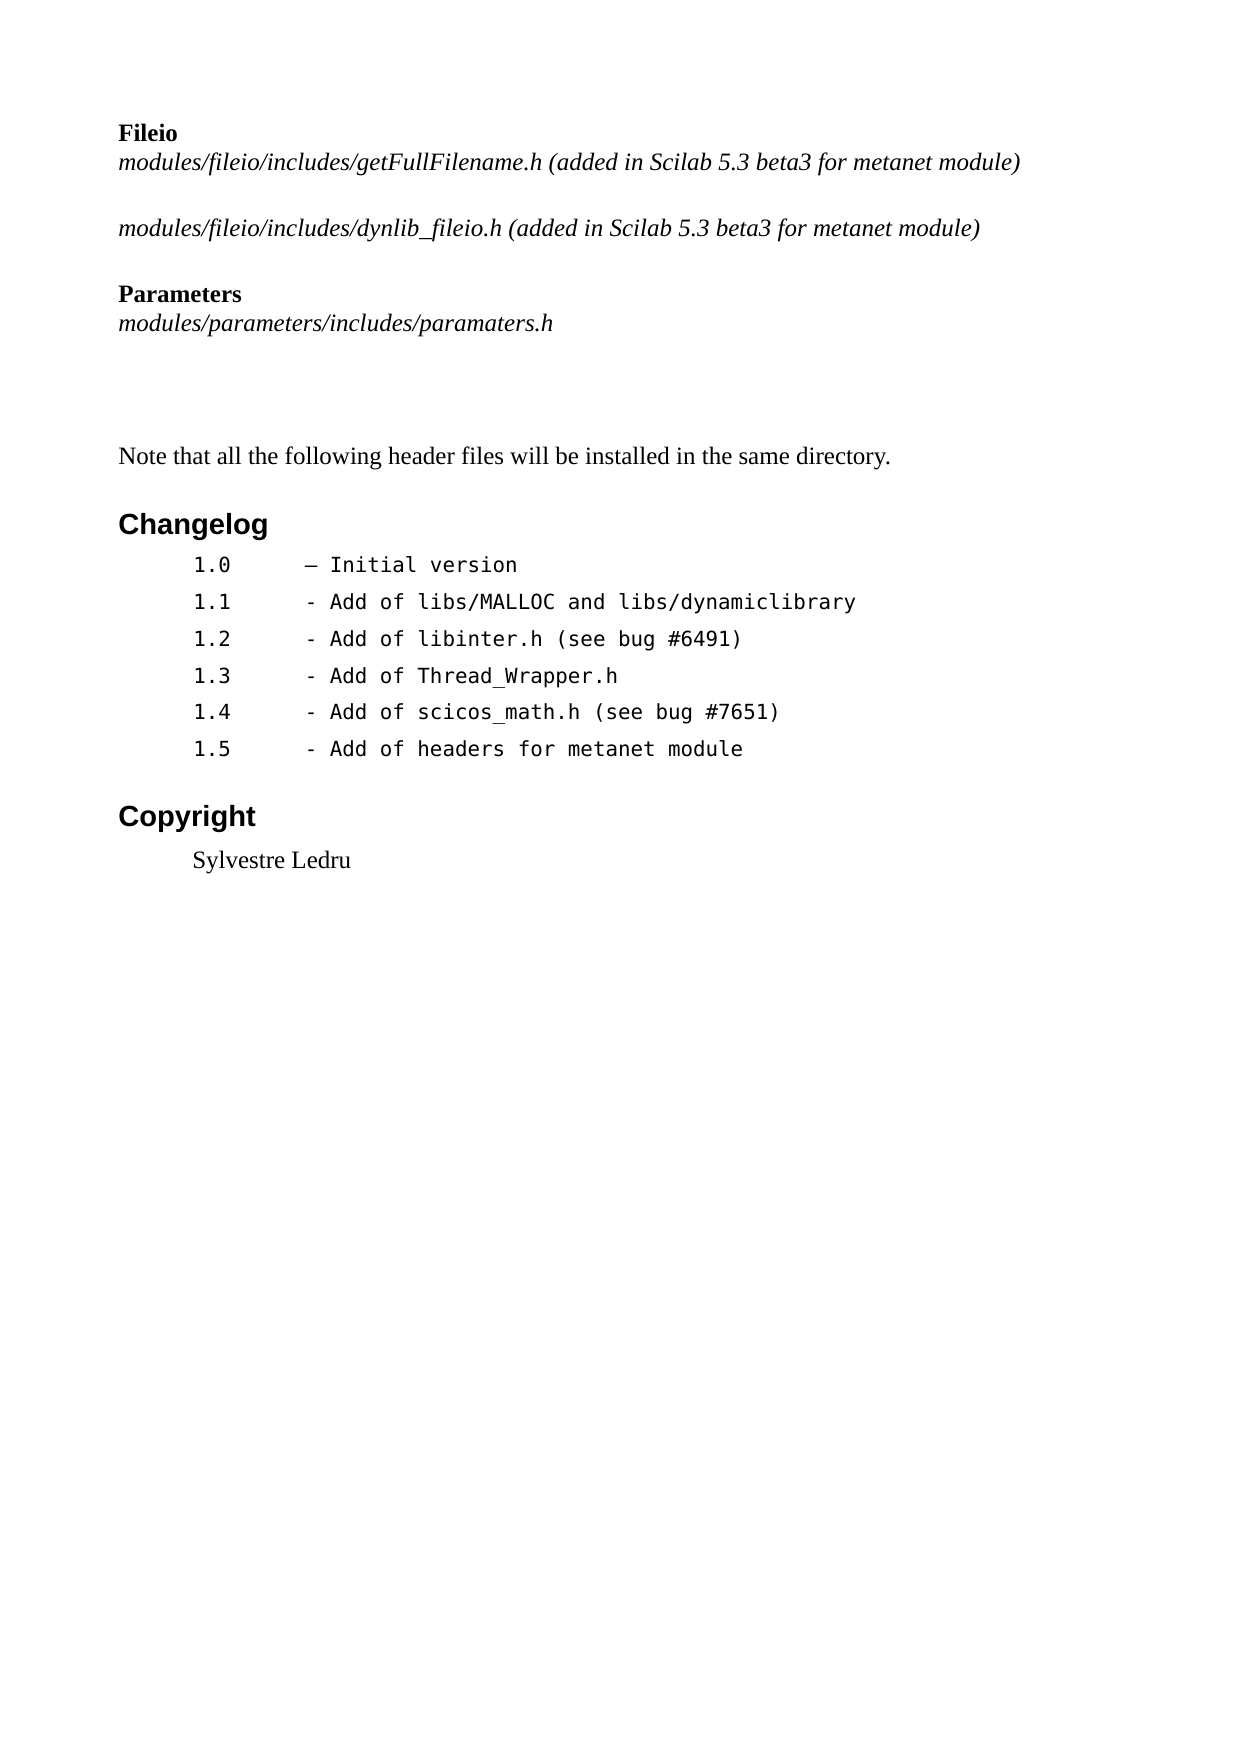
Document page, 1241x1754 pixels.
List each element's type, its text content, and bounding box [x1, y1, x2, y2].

text Fileio modules/fileio/includes/getFullFilename.h (added in Scilab 5.3 beta3 for metanet module) [118, 118, 1122, 176]
text modules/fileio/includes/dynlib_fileio.h (added in Scilab 5.3 beta3 for metanet module) [118, 213, 1122, 242]
subtitle Changelog [118, 507, 1122, 541]
list - Add of libs/MALLOC and libs/dynamiclibrary [193, 590, 1122, 614]
subtitle Copyright [118, 799, 1122, 832]
list - Add of headers for metanet module [193, 737, 1122, 761]
text Note that all the following header files will be installed in the same directory. [118, 441, 1122, 470]
list - Add of scicos_math.h (see bug #7651) [193, 700, 1122, 725]
list - Add of Thread_Wrapper.h [193, 664, 1122, 688]
text Sylvestre Ledru [118, 845, 1122, 874]
list – Initial version [193, 553, 1122, 578]
list - Add of libinter.h (see bug #6491) [193, 627, 1122, 651]
text Parameters modules/parameters/includes/paramaters.h [118, 279, 1122, 337]
